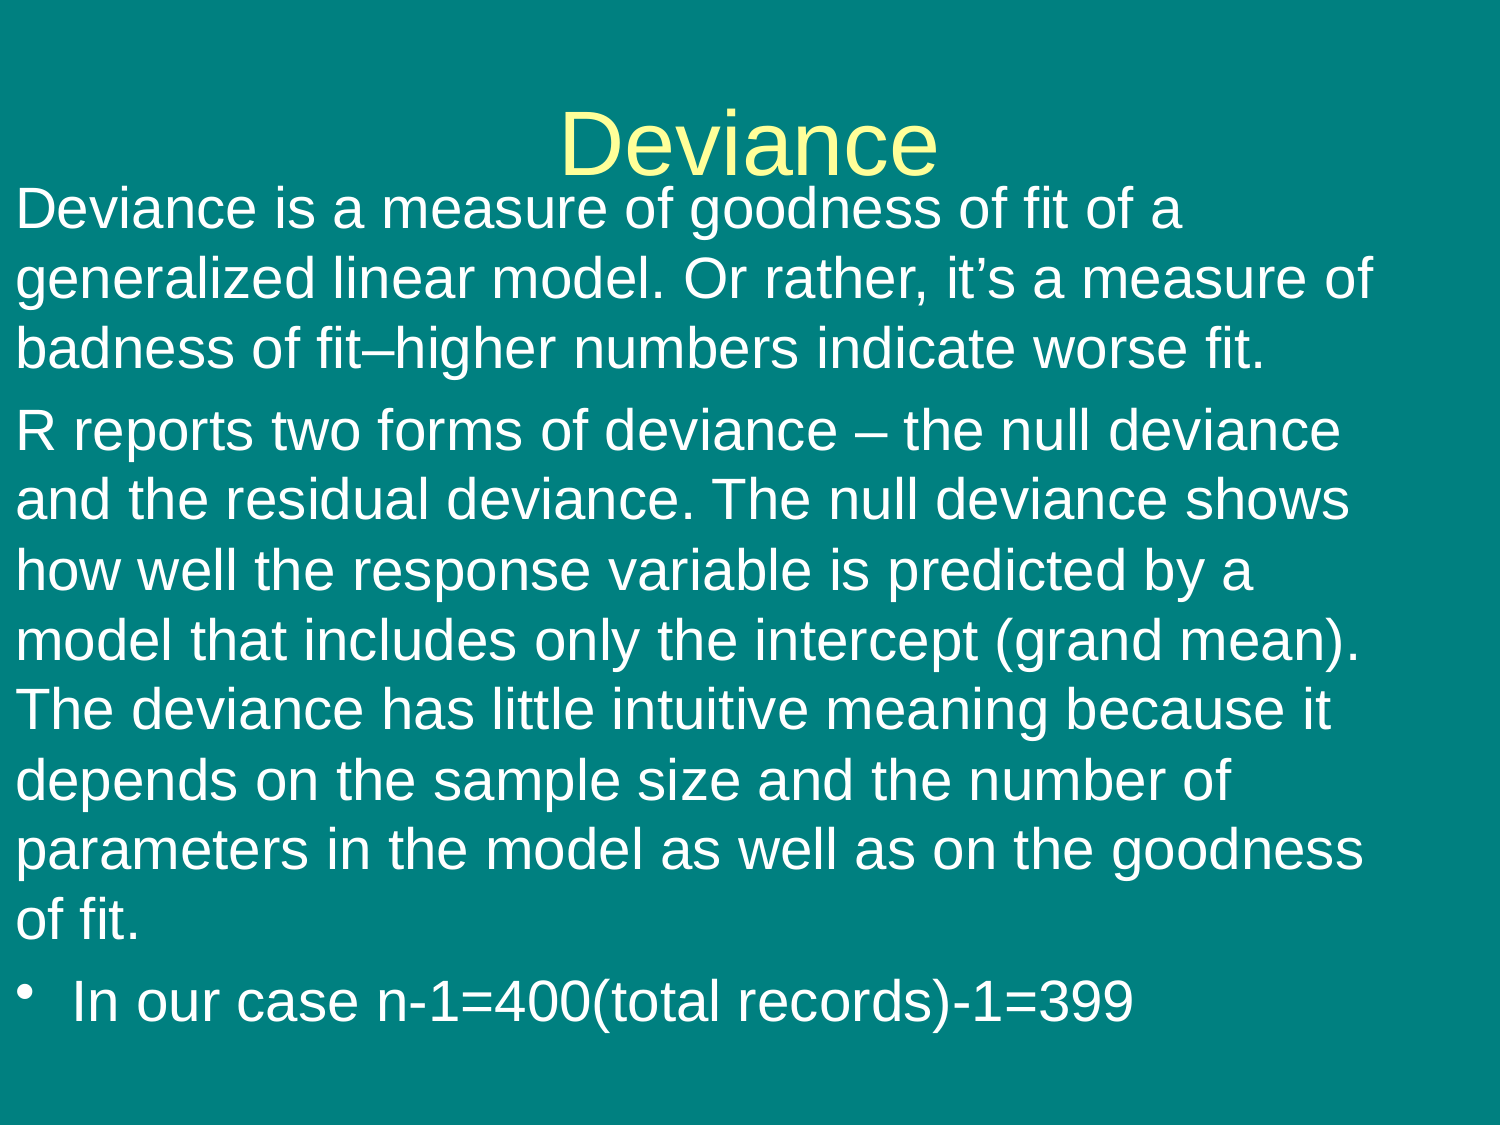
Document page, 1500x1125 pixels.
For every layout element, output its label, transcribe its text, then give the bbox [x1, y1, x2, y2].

title Deviance [75, 45, 1425, 233]
list Deviance is a measure of goodness of fit of a generalized linear model. Or rather, it’s a measure of badness of fit–higher numbers indicate worse fit. R reports two forms of deviance – the null deviance and the residual deviance. The null deviance shows how well the response variable is predicted by a model that includes only the intercept (grand mean). The deviance has little intuitive meaning because it depends on the sample size and the number of parameters in the model as well as on the goodness of fit. In our case n-1=400(total records)-1=399 [0, 162, 1400, 943]
